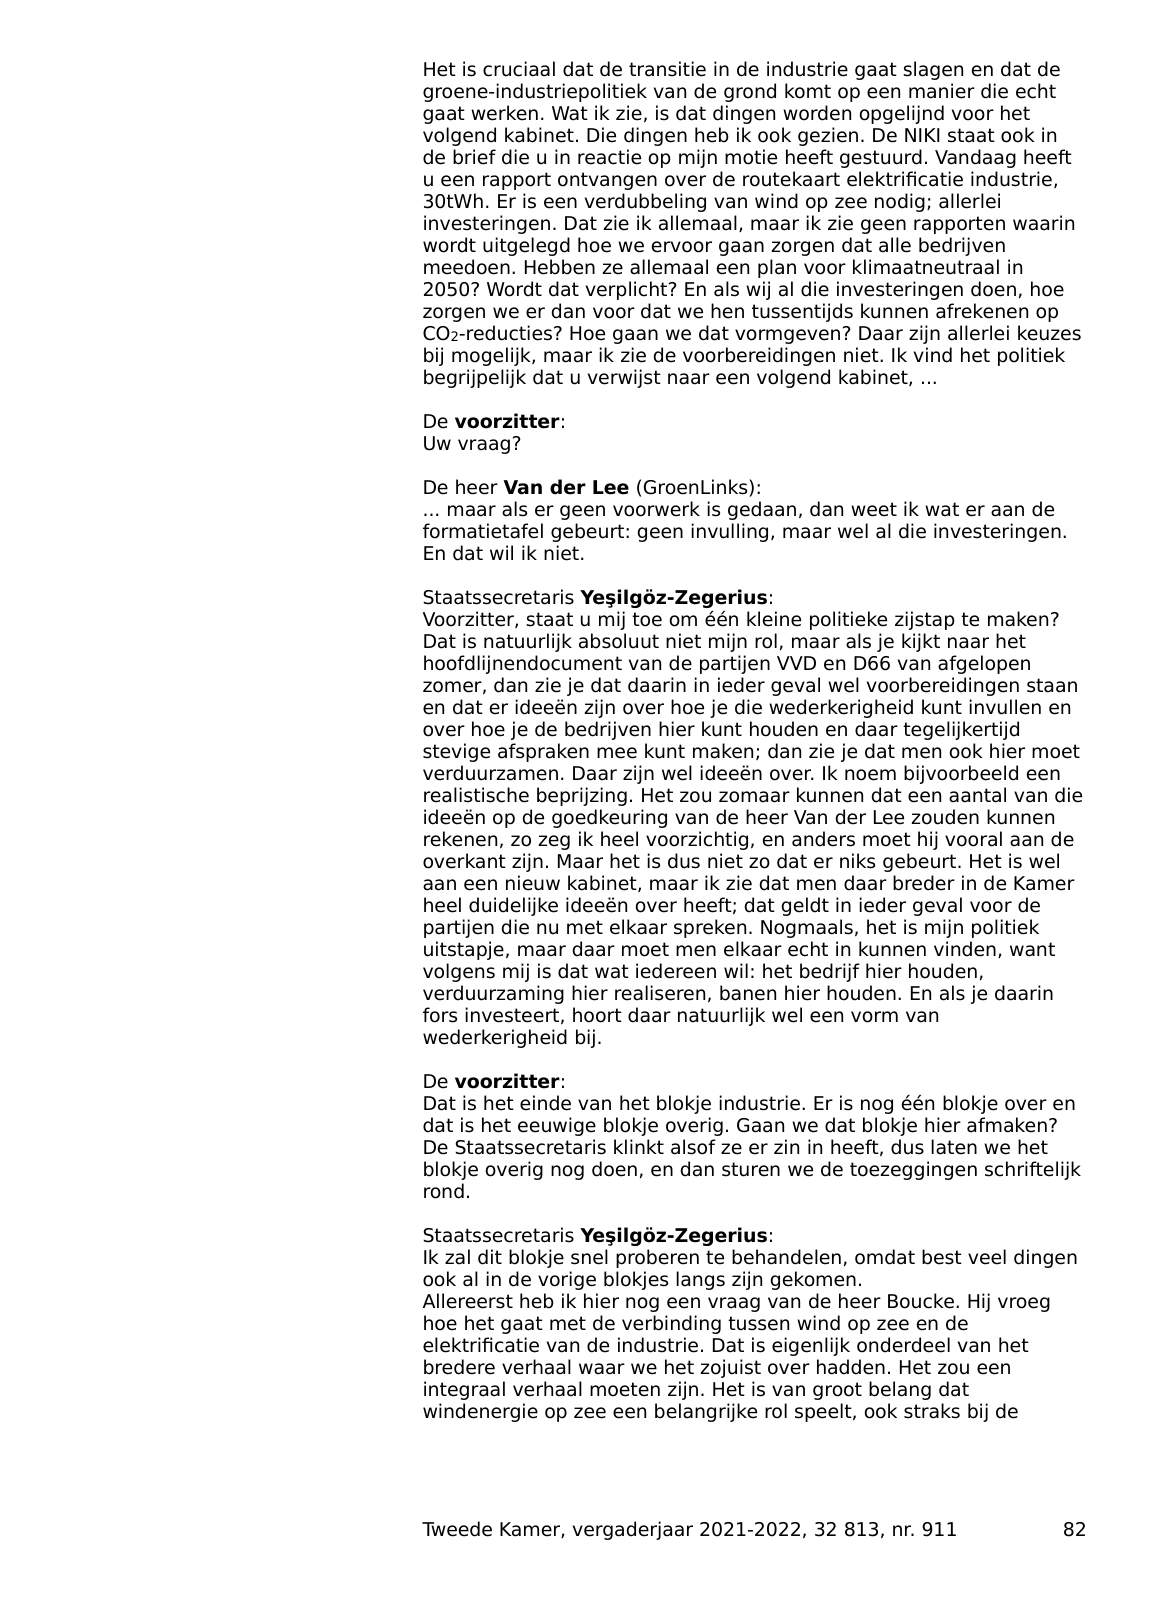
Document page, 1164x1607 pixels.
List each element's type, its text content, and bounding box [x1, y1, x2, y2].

text De voorzitter: [422, 1071, 1087, 1093]
text ... maar als er geen voorwerk is gedaan, dan weet ik wat er aan de formatietafel gebeurt: geen invulling, maar wel al die investeringen. En dat wil ik niet. [422, 499, 1087, 565]
text Allereerst heb ik hier nog een vraag van de heer Boucke. Hij vroeg hoe het gaat met de verbinding tussen wind op zee en de elektrificatie van de industrie. Dat is eigenlijk onderdeel van het bredere verhaal waar we het zojuist over hadden. Het zou een integraal verhaal moeten zijn. Het is van groot belang dat windenergie op zee een belangrijke rol speelt, ook straks bij de [422, 1291, 1087, 1423]
text Ik zal dit blokje snel proberen te behandelen, omdat best veel dingen ook al in de vorige blokjes langs zijn gekomen. [422, 1247, 1087, 1291]
text Staatssecretaris Yeşilgöz-Zegerius: [422, 587, 1087, 609]
text Het is cruciaal dat de transitie in de industrie gaat slagen en dat de groene-industriepolitiek van de grond komt op een manier die echt gaat werken. Wat ik zie, is dat dingen worden opgelijnd voor het volgend kabinet. Die dingen heb ik ook gezien. De NIKI staat ook in de brief die u in reactie op mijn motie heeft gestuurd. Vandaag heeft u een rapport ontvangen over de routekaart elektrificatie industrie, 30tWh. Er is een verdubbeling van wind op zee nodig; allerlei investeringen. Dat zie ik allemaal, maar ik zie geen rapporten waarin wordt uitgelegd hoe we ervoor gaan zorgen dat alle bedrijven meedoen. Hebben ze allemaal een plan voor klimaatneutraal in 2050? Wordt dat verplicht? En als wij al die investeringen doen, hoe zorgen we er dan voor dat we hen tussentijds kunnen afrekenen op CO2-reducties? Hoe gaan we dat vormgeven? Daar zijn allerlei keuzes bij mogelijk, maar ik zie de voorbereidingen niet. Ik vind het politiek begrijpelijk dat u verwijst naar een volgend kabinet, ... [422, 59, 1087, 389]
text Voorzitter, staat u mij toe om één kleine politieke zijstap te maken? Dat is natuurlijk absoluut niet mijn rol, maar als je kijkt naar het hoofdlijnendocument van de partijen VVD en D66 van afgelopen zomer, dan zie je dat daarin in ieder geval wel voorbereidingen staan en dat er ideeën zijn over hoe je die wederkerigheid kunt invullen en over hoe je de bedrijven hier kunt houden en daar tegelijkertijd stevige afspraken mee kunt maken; dan zie je dat men ook hier moet verduurzamen. Daar zijn wel ideeën over. Ik noem bijvoorbeeld een realistische beprijzing. Het zou zomaar kunnen dat een aantal van die ideeën op de goedkeuring van de heer Van der Lee zouden kunnen rekenen, zo zeg ik heel voorzichtig, en anders moet hij vooral aan de overkant zijn. Maar het is dus niet zo dat er niks gebeurt. Het is wel aan een nieuw kabinet, maar ik zie dat men daar breder in de Kamer heel duidelijke ideeën over heeft; dat geldt in ieder geval voor de partijen die nu met elkaar spreken. Nogmaals, het is mijn politiek uitstapje, maar daar moet men elkaar echt in kunnen vinden, want volgens mij is dat wat iedereen wil: het bedrijf hier houden, verduurzaming hier realiseren, banen hier houden. En als je daarin fors investeert, hoort daar natuurlijk wel een vorm van wederkerigheid bij. [422, 609, 1087, 1049]
text Dat is het einde van het blokje industrie. Er is nog één blokje over en dat is het eeuwige blokje overig. Gaan we dat blokje hier afmaken? De Staatssecretaris klinkt alsof ze er zin in heeft, dus laten we het blokje overig nog doen, en dan sturen we de toezeggingen schriftelijk rond. [422, 1093, 1087, 1203]
text De heer Van der Lee (GroenLinks): [422, 477, 1087, 499]
text Staatssecretaris Yeşilgöz-Zegerius: [422, 1225, 1087, 1247]
text De voorzitter: [422, 411, 1087, 433]
text Uw vraag? [422, 433, 1087, 455]
